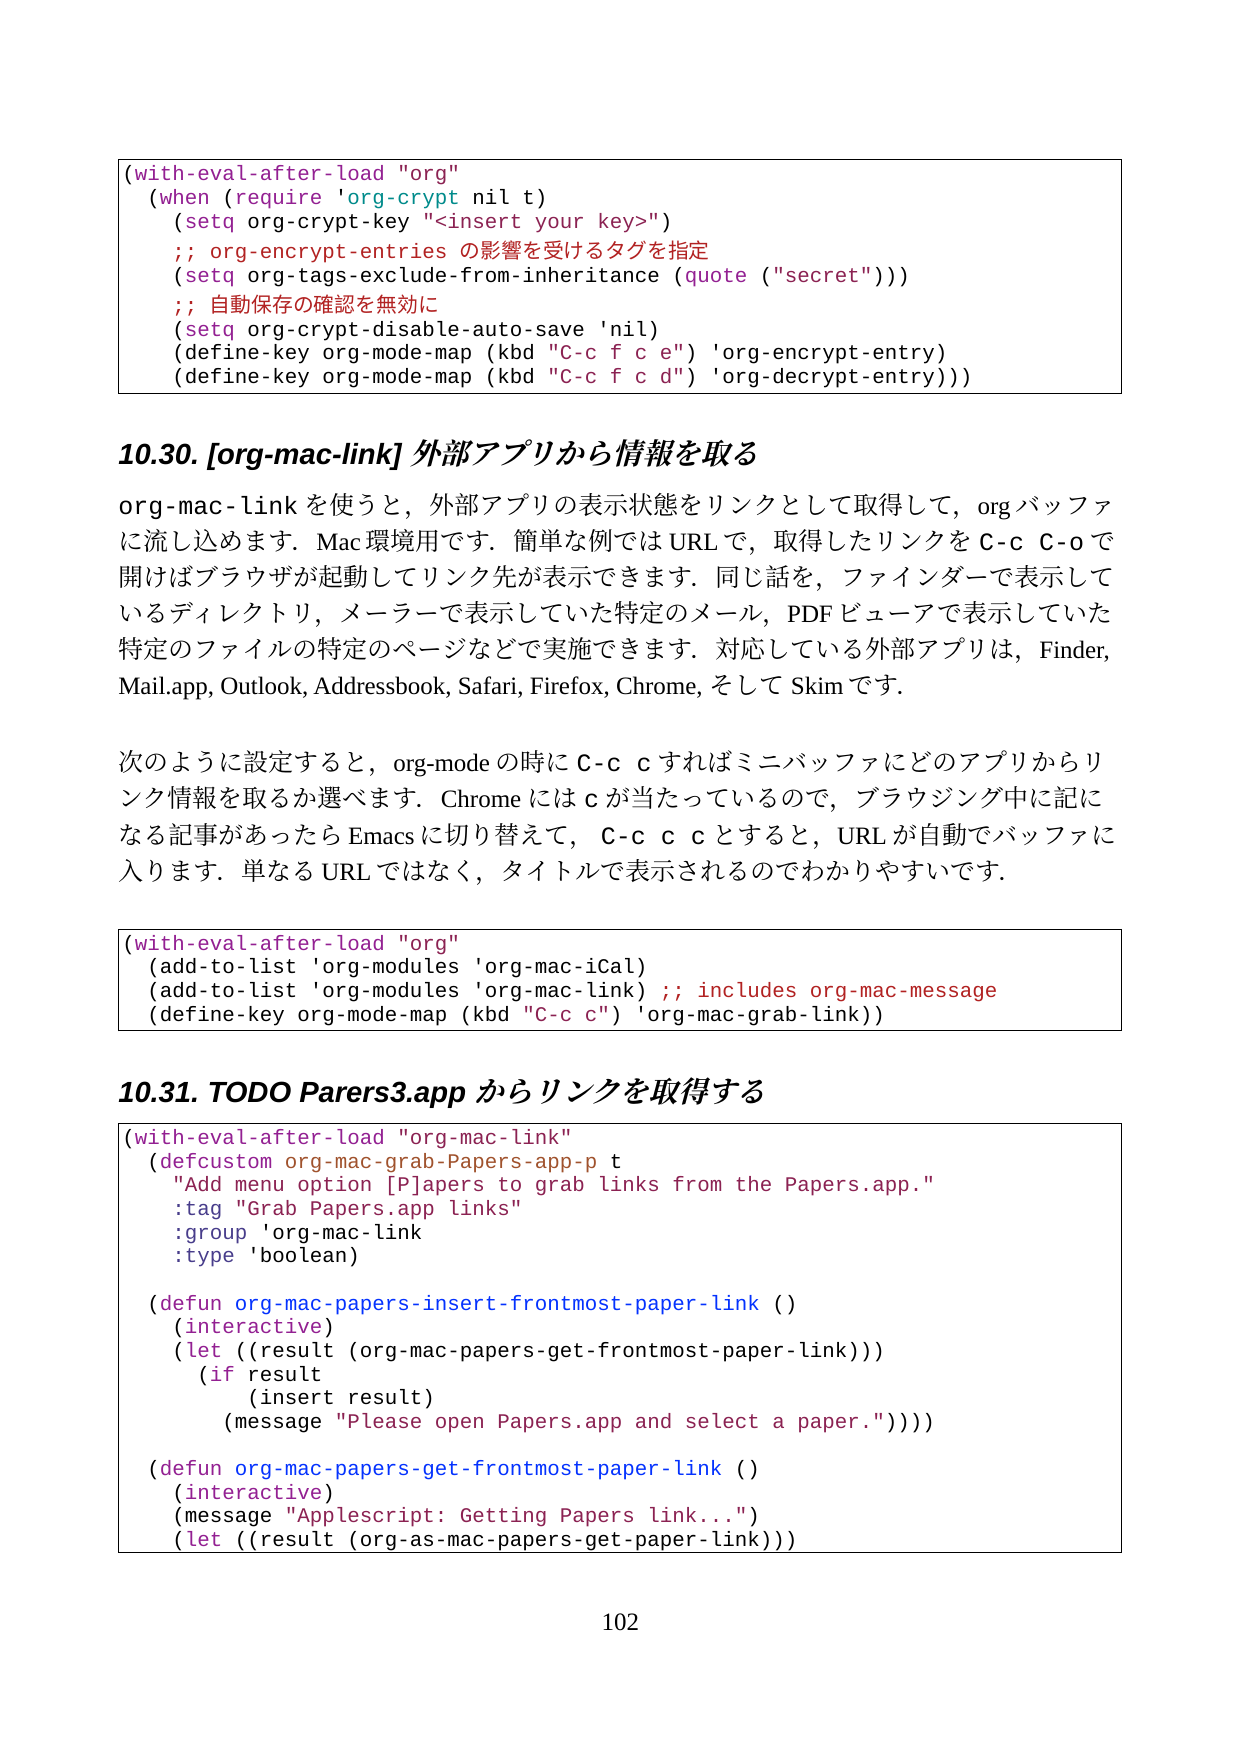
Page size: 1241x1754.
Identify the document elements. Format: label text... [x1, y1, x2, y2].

text "Add menu option [P]apers to grab links from the Papers.app." [119, 1170, 1121, 1194]
text (interactive) [119, 1478, 1121, 1501]
text :tag "Grab Papers.app links" [119, 1194, 1121, 1218]
text (add-to-list 'org-modules 'org-mac-iCal) [119, 952, 1121, 976]
text (define-key org-mode-map (kbd "C-c f c e") 'org-encrypt-entry) [119, 338, 1121, 362]
text (with-eval-after-load "org" [119, 160, 1121, 183]
text ;; 自動保存の確認を無効に [119, 284, 1121, 315]
text (let ((result (org-mac-papers-get-frontmost-paper-link))) [119, 1336, 1121, 1359]
text (when (require 'org-crypt nil t) [119, 183, 1121, 207]
text ;; org-encrypt-entries の影響を受けるタグを指定 [119, 230, 1121, 261]
text org-mac-link を使うと，外部アプリの表示状態をリンクとして取得して，orgバッファに流し込めます．Mac環境用です．簡単な例ではURLで，取得したリンクを C-c C-o で開けばブラウザが起動してリンク先が表示できます．同じ話を，ファインダーで表示しているディレクトリ，メーラーで表示していた特定のメール，PDFビューアで表示していた特定のファイルの特定のページなどで実施できます．対応している外部アプリは，Finder, Mail.app, Outlook, Addressbook, Safari, Firefox, Chrome, そして Skimです． [118, 485, 1122, 730]
subtitle [org-mac-link] 外部アプリから情報を取る [118, 431, 1122, 473]
text (defcustom org-mac-grab-Papers-app-p t [119, 1147, 1121, 1170]
text (add-to-list 'org-modules 'org-mac-link) ;; includes org-mac-message [119, 976, 1121, 1000]
text (message "Please open Papers.app and select a paper.")))) [119, 1407, 1121, 1431]
text :type 'boolean) [119, 1241, 1121, 1265]
text (setq org-crypt-disable-auto-save 'nil) [119, 315, 1121, 338]
text (message "Applescript: Getting Papers link...") [119, 1501, 1121, 1525]
text (setq org-crypt-key "<insert your key>") [119, 207, 1121, 230]
text (insert result) [119, 1383, 1121, 1407]
subtitle TODO Parers3.app からリンクを取得する [118, 1069, 1122, 1111]
text (with-eval-after-load "org-mac-link" [119, 1124, 1121, 1147]
text (defun org-mac-papers-insert-frontmost-paper-link () [119, 1289, 1121, 1312]
text (if result [119, 1359, 1121, 1383]
text (interactive) [119, 1312, 1121, 1336]
text (define-key org-mode-map (kbd "C-c c") 'org-mac-grab-link)) [119, 1000, 1121, 1030]
text (defun org-mac-papers-get-frontmost-paper-link () [119, 1454, 1121, 1478]
text (let ((result (org-as-mac-papers-get-paper-link))) [119, 1525, 1121, 1552]
text 次のように設定すると，org-modeの時に C-c c すればミニバッファにどのアプリからリンク情報を取るか選べます．Chrome には c が当たっているので，ブラウジング中に記になる記事があったらEmacsに切り替えて， C-c c c とすると，URLが自動でバッファに入ります．単なるURLではなく，タイトルで表示されるのでわかりやすいです． [118, 743, 1122, 916]
text (define-key org-mode-map (kbd "C-c f c d") 'org-decrypt-entry))) [119, 362, 1121, 393]
text (setq org-tags-exclude-from-inheritance (quote ("secret"))) [119, 261, 1121, 284]
text [118, 118, 1122, 147]
text (with-eval-after-load "org" [119, 930, 1121, 952]
text :group 'org-mac-link [119, 1218, 1121, 1241]
